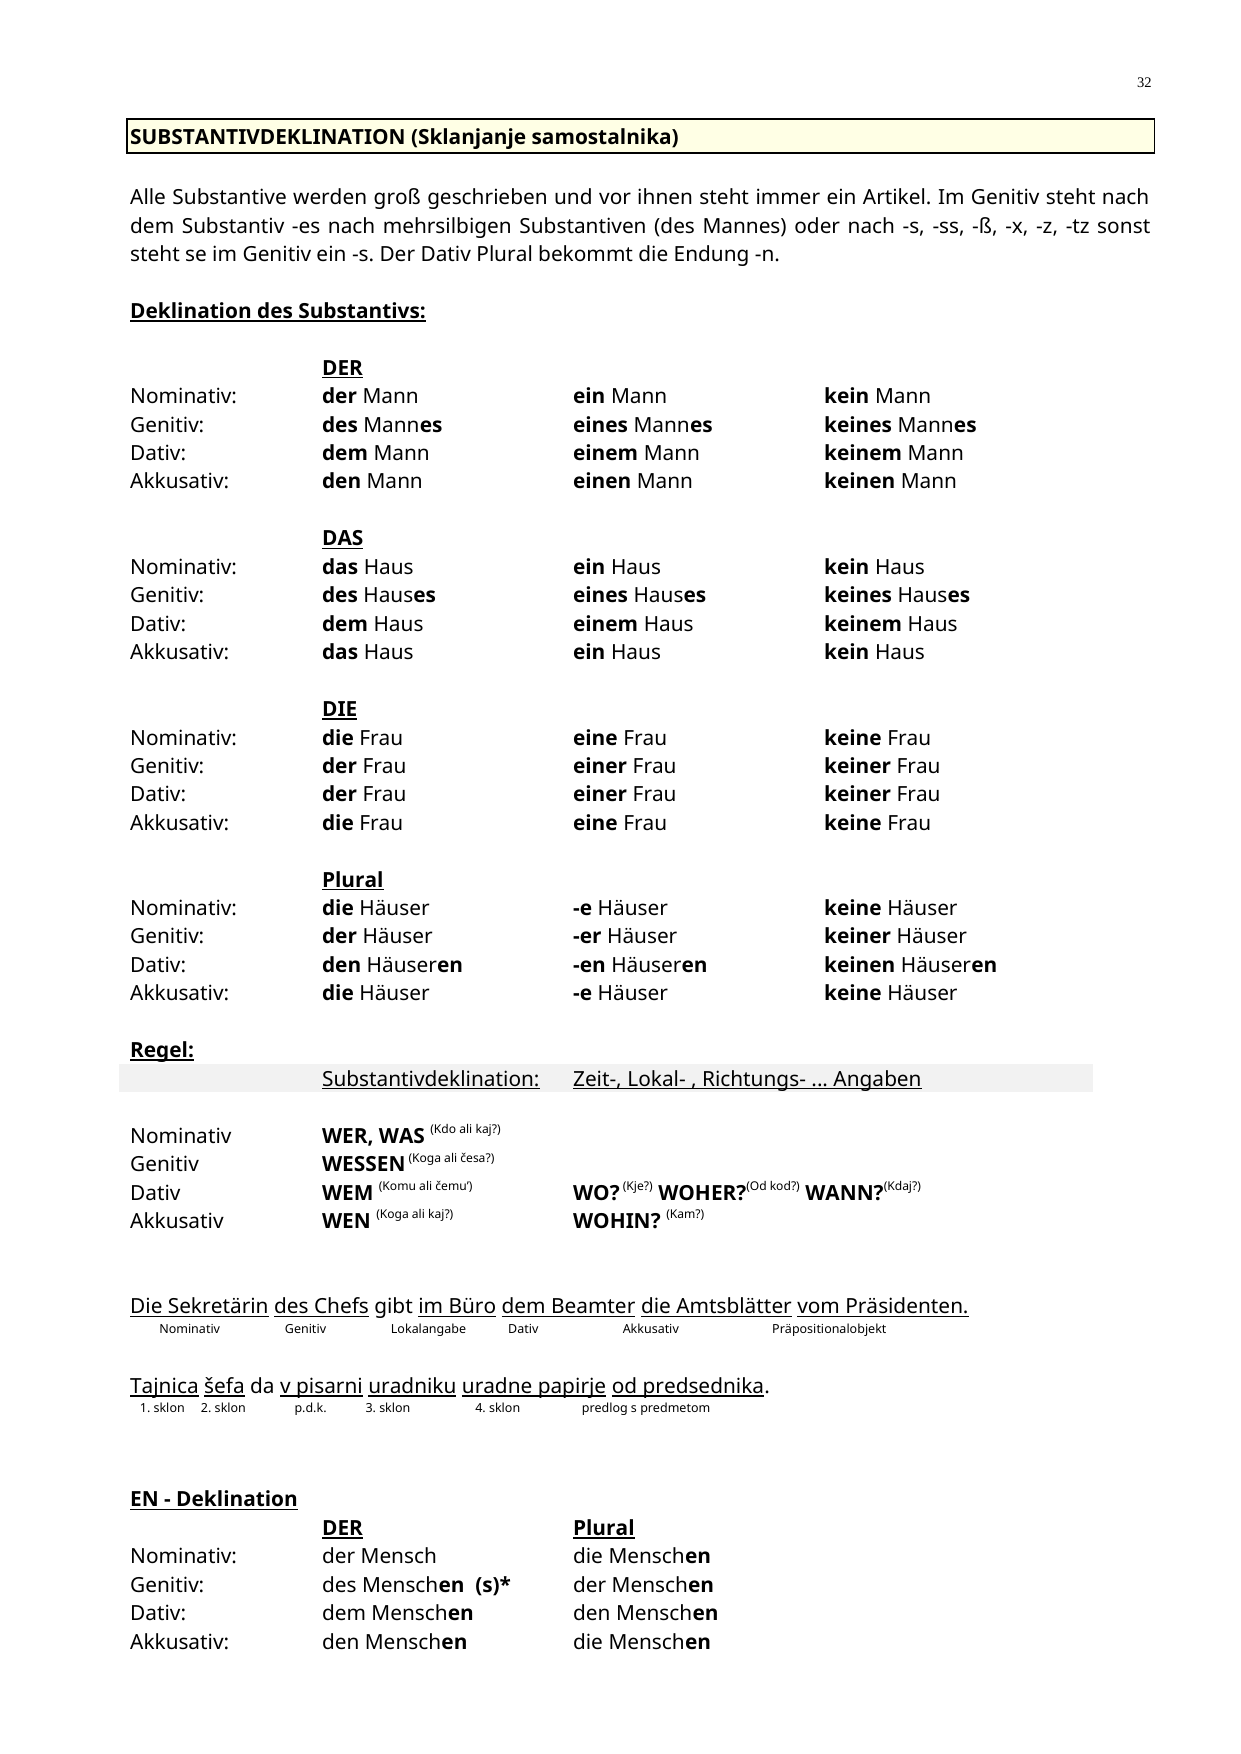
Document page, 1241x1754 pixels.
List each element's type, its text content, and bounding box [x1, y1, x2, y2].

table_cell [561, 865, 812, 893]
table_cell Genitiv: [118, 1570, 310, 1598]
table_cell keiner Häuser [812, 922, 1092, 950]
table_cell ein Mann [561, 381, 812, 410]
table_header [812, 353, 1092, 381]
table_cell [561, 694, 812, 723]
table_cell WESSEN (Koga ali česa?) [311, 1149, 562, 1178]
table_cell Dativ: [118, 438, 310, 467]
table_cell [812, 694, 1092, 723]
table_cell des Menschen (s)* [310, 1570, 561, 1598]
table_cell [812, 524, 1092, 552]
table_cell WER, WAS (Kdo ali kaj?) [311, 1121, 562, 1149]
table_cell [812, 865, 1092, 893]
table_cell Nominativ: [118, 552, 310, 580]
table_cell [118, 865, 310, 893]
table_cell Dativ: [118, 609, 310, 637]
table_cell Akkusativ [119, 1206, 311, 1234]
table_cell [812, 495, 1092, 523]
table_cell [310, 495, 561, 523]
table_cell Dativ [119, 1178, 311, 1206]
table_cell einem Mann [561, 438, 812, 467]
table_cell den Häuseren [310, 950, 561, 978]
table_cell das Haus [310, 637, 561, 666]
table_cell Nominativ: [118, 381, 310, 410]
table_cell Nominativ: [118, 893, 310, 922]
table_cell [311, 1092, 562, 1121]
table_cell -er Häuser [561, 922, 812, 950]
table_cell Akkusativ: [118, 808, 310, 836]
table_cell [812, 1570, 1092, 1598]
table_cell Nominativ [119, 1121, 311, 1149]
table_cell einer Frau [561, 780, 812, 808]
table_cell kein Haus [812, 552, 1092, 580]
table_cell [812, 1541, 1092, 1570]
table_header [118, 353, 310, 381]
table_cell Akkusativ: [118, 637, 310, 666]
table_cell Dativ: [118, 1598, 310, 1627]
table_cell keinen Häuseren [812, 950, 1092, 978]
table_cell Genitiv: [118, 751, 310, 779]
table_header DER [310, 1513, 561, 1541]
text 1. sklon 2. sklon p.d.k. 3. sklon 4. sklon predlog s predmetom [130, 1399, 1152, 1416]
table_cell des Mannes [310, 410, 561, 438]
table_cell WOHIN? (Kam?) [562, 1206, 1093, 1234]
table_cell [561, 495, 812, 523]
table_cell WO? (Kje?) WOHER?(Od kod?) WANN?(Kdaj?) [562, 1178, 1093, 1206]
table_cell WEN (Koga ali kaj?) [311, 1206, 562, 1234]
text Tajnica šefa da v pisarni uradniku uradne papirje od predsednika. [130, 1371, 1152, 1399]
table_cell Dativ: [118, 780, 310, 808]
table_cell der Häuser [310, 922, 561, 950]
table_cell das Haus [310, 552, 561, 580]
table_cell den Menschen [561, 1598, 812, 1627]
table_cell Akkusativ: [118, 979, 310, 1007]
table_cell die Menschen [561, 1541, 812, 1570]
table_header [118, 1513, 310, 1541]
table_cell [118, 524, 310, 552]
table_cell die Frau [310, 808, 561, 836]
table_cell der Frau [310, 751, 561, 779]
table_cell [812, 666, 1092, 694]
table_cell kein Mann [812, 381, 1092, 410]
table_cell [561, 666, 812, 694]
table_cell der Menschen [561, 1570, 812, 1598]
table_cell [119, 1092, 311, 1121]
table_cell -e Häuser [561, 893, 812, 922]
text Regel: [130, 1035, 1152, 1064]
text EN - Deklination [130, 1484, 1152, 1513]
table_cell Genitiv: [118, 580, 310, 609]
table_cell Genitiv: [118, 410, 310, 438]
table_cell Akkusativ: [118, 1627, 310, 1655]
table_cell keine Häuser [812, 893, 1092, 922]
table_cell des Hauses [310, 580, 561, 609]
table_header DER [310, 353, 561, 381]
table_cell der Mensch [310, 1541, 561, 1570]
table_cell der Frau [310, 780, 561, 808]
table_header Plural [561, 1513, 812, 1541]
table_cell die Frau [310, 723, 561, 751]
table_cell Nominativ: [118, 1541, 310, 1570]
table_cell [812, 1598, 1092, 1627]
table_cell -e Häuser [561, 979, 812, 1007]
table_cell Genitiv [119, 1149, 311, 1178]
table_cell kein Haus [812, 637, 1092, 666]
table_cell den Mann [310, 467, 561, 495]
table_cell eine Frau [561, 723, 812, 751]
table_cell dem Haus [310, 609, 561, 637]
table_cell keine Frau [812, 723, 1092, 751]
table_cell keines Mannes [812, 410, 1092, 438]
table_cell einem Haus [561, 609, 812, 637]
text Deklination des Substantivs: [130, 296, 1152, 324]
table_cell keine Häuser [812, 979, 1092, 1007]
table_cell [118, 495, 310, 523]
table_cell keiner Frau [812, 780, 1092, 808]
table_header [812, 1513, 1092, 1541]
table_cell [561, 524, 812, 552]
table_cell Plural [310, 865, 561, 893]
table_cell eines Hauses [561, 580, 812, 609]
table_cell die Menschen [561, 1627, 812, 1655]
table_cell [812, 836, 1092, 865]
table_cell eines Mannes [561, 410, 812, 438]
table_header Substantivdeklination: [311, 1064, 562, 1092]
table_cell [562, 1092, 1093, 1121]
table_header Zeit-, Lokal- , Richtungs- ... Angaben [562, 1064, 1093, 1092]
table_cell ein Haus [561, 552, 812, 580]
table_cell der Mann [310, 381, 561, 410]
table_cell [562, 1149, 1093, 1178]
text SUBSTANTIVDEKLINATION (Sklanjanje samostalnika) [128, 120, 1154, 152]
table_cell keinem Mann [812, 438, 1092, 467]
table_header [119, 1064, 311, 1092]
table_cell keine Frau [812, 808, 1092, 836]
table_header [561, 353, 812, 381]
table_cell die Häuser [310, 979, 561, 1007]
table_cell Dativ: [118, 950, 310, 978]
text Alle Substantive werden groß geschrieben und vor ihnen steht immer ein Artikel. Im Genitiv steht nach dem Substantiv -es nach mehrsilbigen Substantiven (des Mannes) oder nach -s, -ss, -ß, -x, -z, -tz sonst steht se im Genitiv ein -s. Der Dativ Plural bekommt die Endung -n. [130, 182, 1152, 268]
table_cell [310, 666, 561, 694]
table_cell Genitiv: [118, 922, 310, 950]
table_cell [812, 1627, 1092, 1655]
table_cell [118, 836, 310, 865]
text Nominativ Genitiv Lokalangabe Dativ Akkusativ Präpositionalobjekt [130, 1320, 1152, 1337]
table_cell keines Hauses [812, 580, 1092, 609]
table_cell [118, 666, 310, 694]
table_cell die Häuser [310, 893, 561, 922]
table_cell DIE [310, 694, 561, 723]
table_cell Nominativ: [118, 723, 310, 751]
text Die Sekretärin des Chefs gibt im Büro dem Beamter die Amtsblätter vom Präsidenten. [130, 1291, 1152, 1320]
table_cell einer Frau [561, 751, 812, 779]
table_cell [561, 836, 812, 865]
table_cell eine Frau [561, 808, 812, 836]
table_cell den Menschen [310, 1627, 561, 1655]
table_cell -en Häuseren [561, 950, 812, 978]
table_cell [562, 1121, 1093, 1149]
table_cell keinem Haus [812, 609, 1092, 637]
table_cell ein Haus [561, 637, 812, 666]
table_cell keinen Mann [812, 467, 1092, 495]
table_cell keiner Frau [812, 751, 1092, 779]
table_cell [118, 694, 310, 723]
table_cell dem Mann [310, 438, 561, 467]
table_cell einen Mann [561, 467, 812, 495]
table_cell WEM (Komu ali čemu’) [311, 1178, 562, 1206]
table_cell DAS [310, 524, 561, 552]
table_cell [310, 836, 561, 865]
table_cell dem Menschen [310, 1598, 561, 1627]
table_cell Akkusativ: [118, 467, 310, 495]
